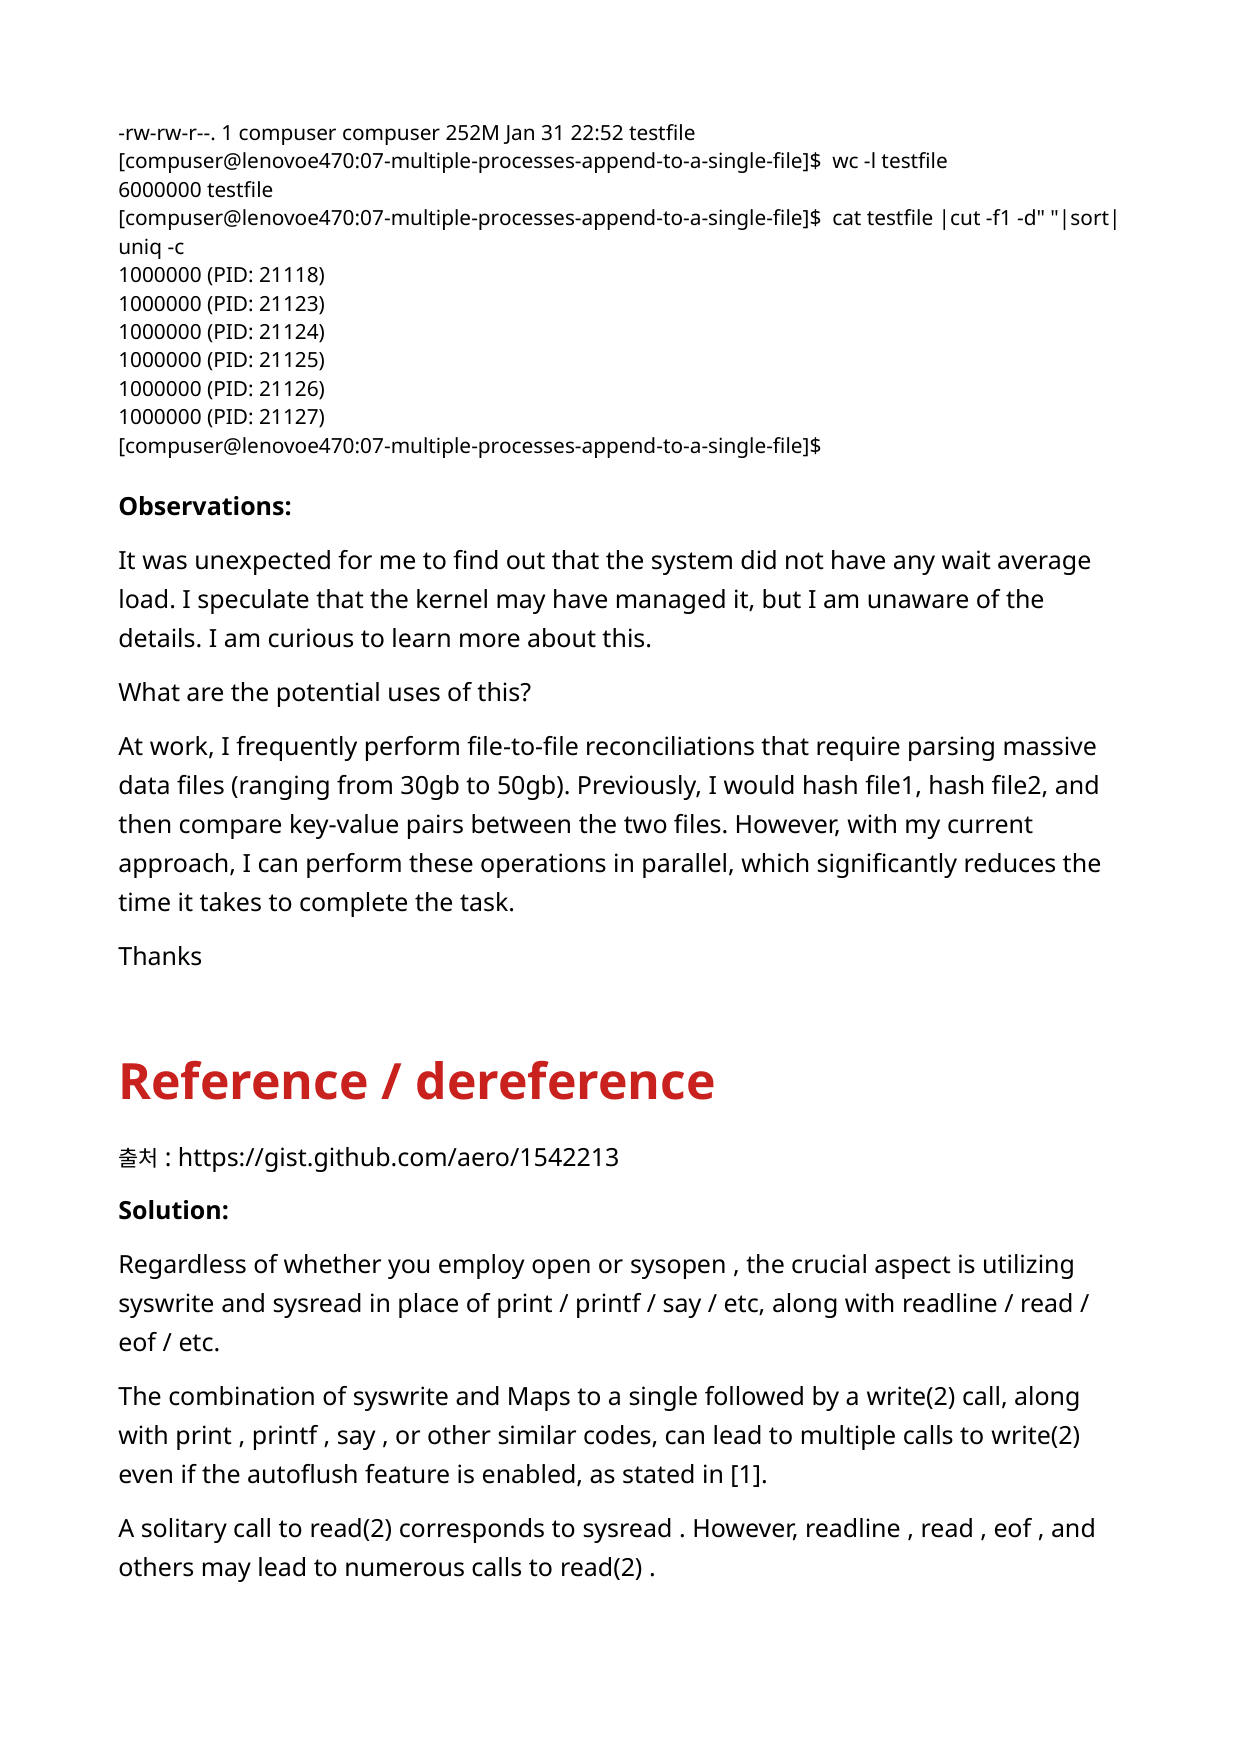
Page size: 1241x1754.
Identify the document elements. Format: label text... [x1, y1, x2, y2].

text A solitary call to read(2) corresponds to sysread . However, readline , read , eof , and others may lead to numerous calls to read(2) . [118, 1511, 1122, 1584]
text 1000000 (PID: 21127) [118, 402, 1122, 431]
text What are the potential uses of this? [118, 675, 1122, 709]
text [compuser@lenovoe470:07-multiple-processes-append-to-a-single-file]$ cat testfile |cut -f1 -d" "|sort|uniq -c [118, 203, 1122, 260]
text Observations: [118, 489, 1122, 523]
text Thanks [118, 939, 1122, 973]
text Reference / dereference [118, 1046, 1122, 1114]
text -rw-rw-r--. 1 compuser compuser 252M Jan 31 22:52 testfile [118, 118, 1122, 147]
text 1000000 (PID: 21123) [118, 289, 1122, 317]
text 1000000 (PID: 21125) [118, 346, 1122, 374]
text 1000000 (PID: 21124) [118, 317, 1122, 346]
text The combination of syswrite and Maps to a single followed by a write(2) call, along with print , printf , say , or other similar codes, can lead to multiple calls to write(2) even if the autoflush feature is enabled, as stated in [1]. [118, 1379, 1122, 1491]
text [compuser@lenovoe470:07-multiple-processes-append-to-a-single-file]$ [118, 431, 1122, 459]
text 출처 : https://gist.github.com/aero/1542213 [118, 1139, 1122, 1173]
text 1000000 (PID: 21118) [118, 260, 1122, 289]
text Solution: [118, 1193, 1122, 1227]
text It was unexpected for me to find out that the system did not have any wait average load. I speculate that the kernel may have managed it, but I am unaware of the details. I am curious to learn more about this. [118, 543, 1122, 655]
text Regardless of whether you employ open or sysopen , the crucial aspect is utilizing syswrite and sysread in place of print / printf / say / etc, along with readline / read / eof / etc. [118, 1247, 1122, 1359]
text 6000000 testfile [118, 175, 1122, 203]
text [compuser@lenovoe470:07-multiple-processes-append-to-a-single-file]$ wc -l testfile [118, 147, 1122, 175]
text 1000000 (PID: 21126) [118, 374, 1122, 402]
text At work, I frequently perform file-to-file reconciliations that require parsing massive data files (ranging from 30gb to 50gb). Previously, I would hash file1, hash file2, and then compare key-value pairs between the two files. However, with my current approach, I can perform these operations in parallel, which significantly reduces the time it takes to complete the task. [118, 728, 1122, 919]
